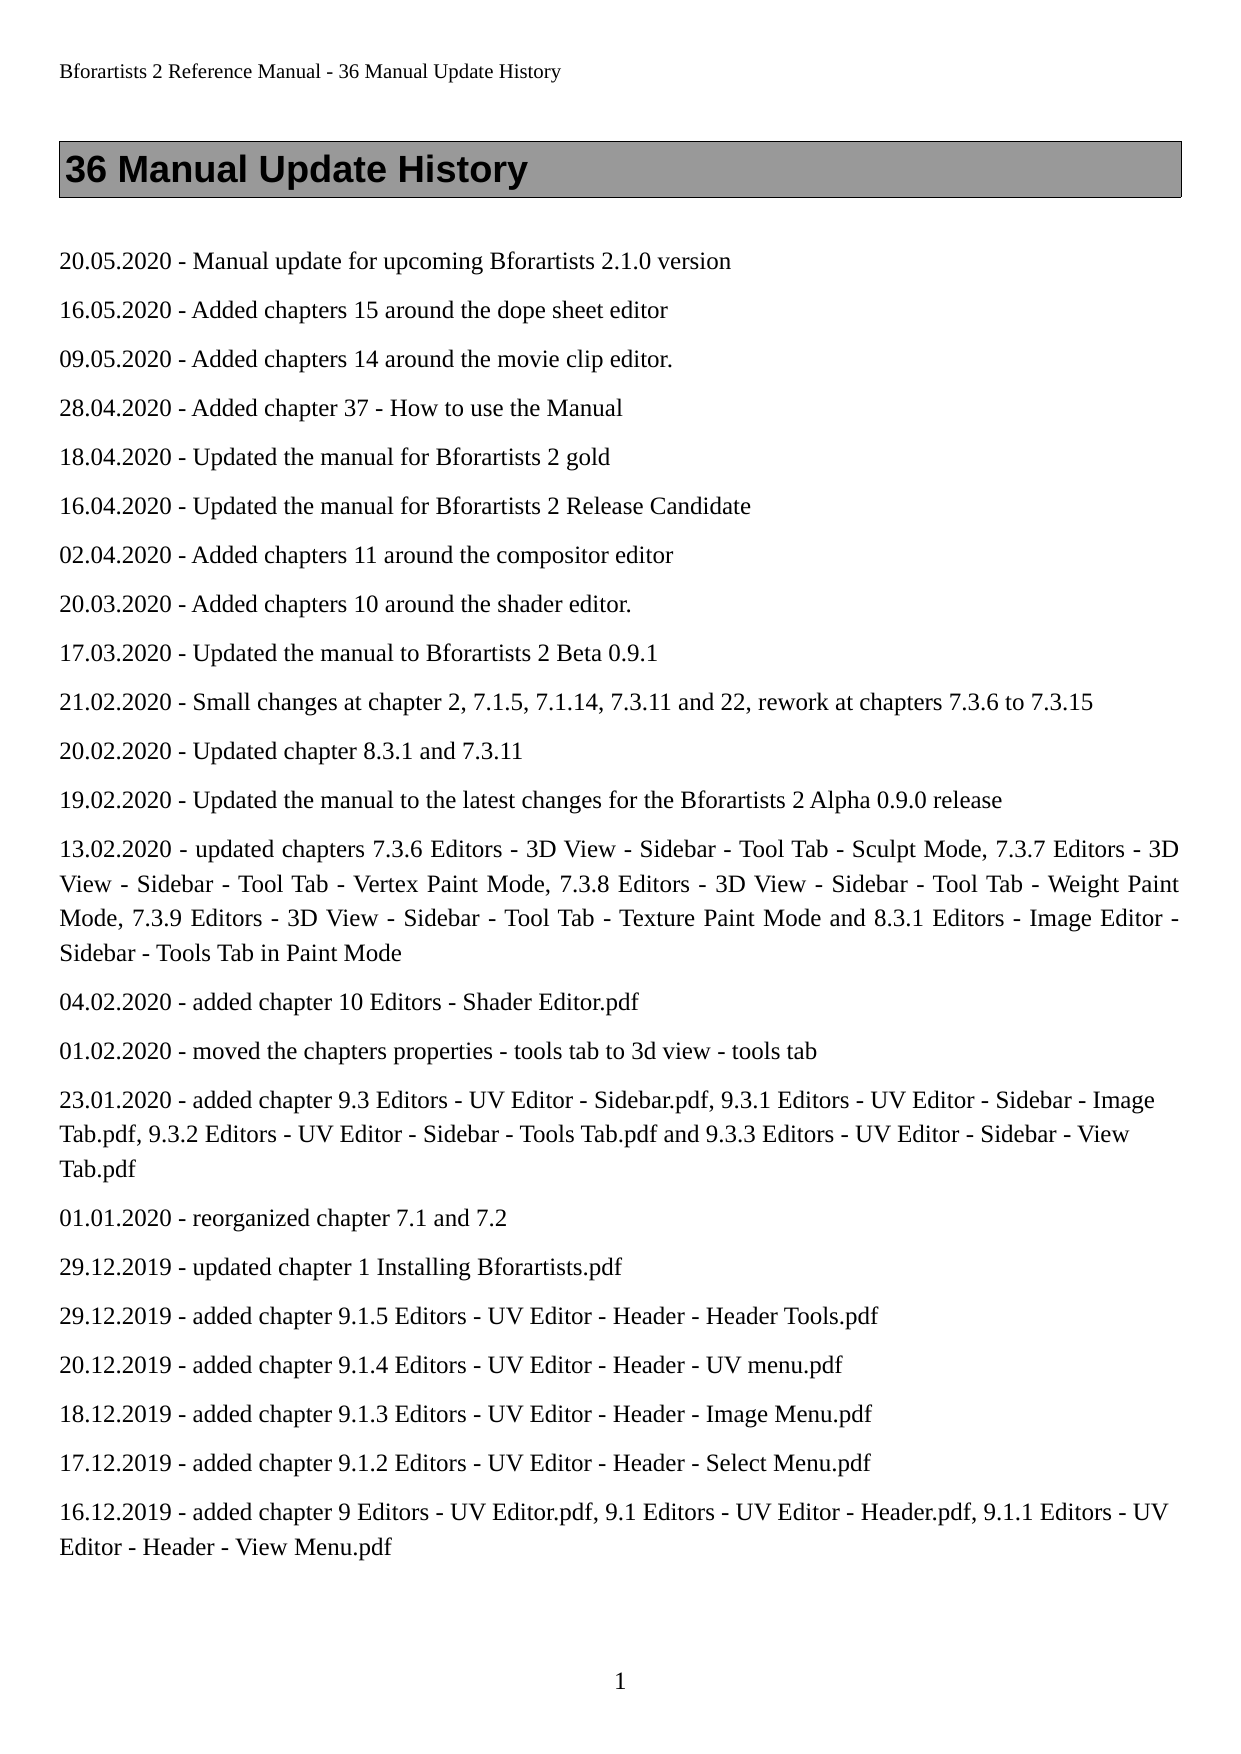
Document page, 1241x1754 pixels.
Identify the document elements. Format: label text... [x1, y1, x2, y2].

text 18.04.2020 - Updated the manual for Bforartists 2 gold [59, 442, 1181, 471]
text 16.12.2019 - added chapter 9 Editors - UV Editor.pdf, 9.1 Editors - UV Editor - Header.pdf, 9.1.1 Editors - UV Editor - Header - View Menu.pdf [59, 1497, 1181, 1561]
text 13.02.2020 - updated chapters 7.3.6 Editors - 3D View - Sidebar - Tool Tab - Sculpt Mode, 7.3.7 Editors - 3D View - Sidebar - Tool Tab - Vertex Paint Mode, 7.3.8 Editors - 3D View - Sidebar - Tool Tab - Weight Paint Mode, 7.3.9 Editors - 3D View - Sidebar - Tool Tab - Texture Paint Mode and 8.3.1 Editors - Image Editor - Sidebar - Tools Tab in Paint Mode [59, 834, 1181, 967]
text 01.02.2020 - moved the chapters properties - tools tab to 3d view - tools tab [59, 1036, 1181, 1065]
text 09.05.2020 - Added chapters 14 around the movie clip editor. [59, 344, 1181, 373]
text 28.04.2020 - Added chapter 37 - How to use the Manual [59, 393, 1181, 422]
text 16.04.2020 - Updated the manual for Bforartists 2 Release Candidate [59, 491, 1181, 520]
text 04.02.2020 - added chapter 10 Editors - Shader Editor.pdf [59, 987, 1181, 1016]
text 29.12.2019 - added chapter 9.1.5 Editors - UV Editor - Header - Header Tools.pdf [59, 1301, 1181, 1330]
text 29.12.2019 - updated chapter 1 Installing Bforartists.pdf [59, 1252, 1181, 1281]
text 19.02.2020 - Updated the manual to the latest changes for the Bforartists 2 Alpha 0.9.0 release [59, 785, 1181, 814]
text 21.02.2020 - Small changes at chapter 2, 7.1.5, 7.1.14, 7.3.11 and 22, rework at chapters 7.3.6 to 7.3.15 [59, 687, 1181, 716]
text 17.03.2020 - Updated the manual to Bforartists 2 Beta 0.9.1 [59, 638, 1181, 667]
text 18.12.2019 - added chapter 9.1.3 Editors - UV Editor - Header - Image Menu.pdf [59, 1399, 1181, 1428]
text 16.05.2020 - Added chapters 15 around the dope sheet editor [59, 295, 1181, 323]
table_header 36 Manual Update History [60, 142, 1181, 197]
text 20.03.2020 - Added chapters 10 around the shader editor. [59, 589, 1181, 618]
text 02.04.2020 - Added chapters 11 around the compositor editor [59, 540, 1181, 569]
text 20.05.2020 - Manual update for upcoming Bforartists 2.1.0 version [59, 246, 1181, 274]
text 20.12.2019 - added chapter 9.1.4 Editors - UV Editor - Header - UV menu.pdf [59, 1350, 1181, 1379]
text 23.01.2020 - added chapter 9.3 Editors - UV Editor - Sidebar.pdf, 9.3.1 Editors - UV Editor - Sidebar - Image Tab.pdf, 9.3.2 Editors - UV Editor - Sidebar - Tools Tab.pdf and 9.3.3 Editors - UV Editor - Sidebar - View Tab.pdf [59, 1085, 1181, 1183]
text 01.01.2020 - reorganized chapter 7.1 and 7.2 [59, 1203, 1181, 1232]
text 17.12.2019 - added chapter 9.1.2 Editors - UV Editor - Header - Select Menu.pdf [59, 1448, 1181, 1477]
text 20.02.2020 - Updated chapter 8.3.1 and 7.3.11 [59, 736, 1181, 765]
